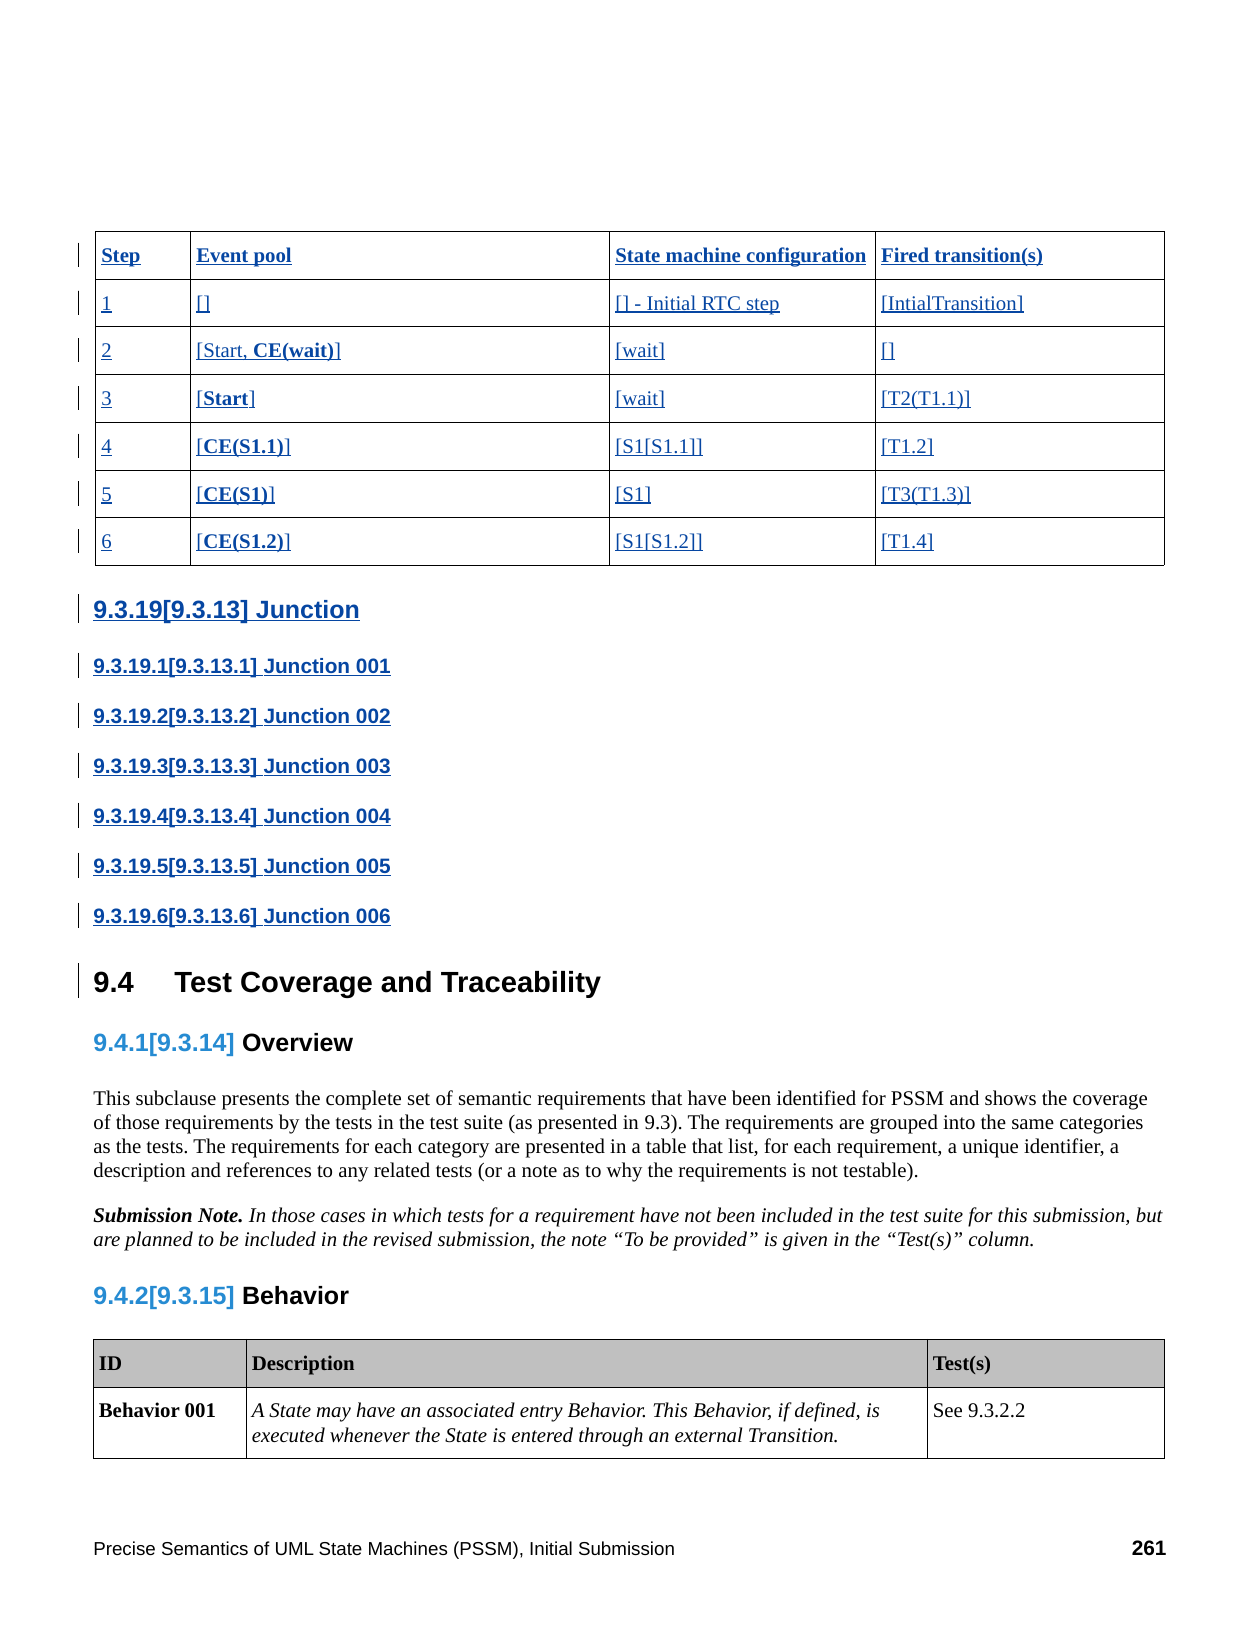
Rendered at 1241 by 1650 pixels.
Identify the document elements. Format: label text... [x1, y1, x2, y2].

subtitle Junction 006 [93, 903, 1164, 928]
table_cell [Start] [191, 375, 609, 422]
subtitle Behavior [93, 1281, 1164, 1310]
subtitle Junction 003 [93, 753, 1164, 778]
subtitle Junction 001 [93, 653, 1164, 678]
table_header Step [96, 232, 190, 279]
table_cell 5 [96, 471, 190, 517]
table_header Description [247, 1340, 927, 1387]
table_cell [T3(T1.3)] [876, 471, 1164, 517]
table_header State machine configuration [610, 232, 875, 279]
table_cell 2 [96, 327, 190, 374]
table_cell [] [191, 280, 609, 326]
table_cell [CE(S1)] [191, 471, 609, 517]
table_cell [Start, CE(wait)] [191, 327, 609, 374]
table_cell 4 [96, 423, 190, 469]
subtitle Test Coverage and Traceability [93, 963, 1164, 998]
subtitle Junction 004 [93, 803, 1164, 828]
text This subclause presents the complete set of semantic requirements that have been identified for PSSM and shows the coverage of those requirements by the tests in the test suite (as presented in 9.3). The requirements are grouped into the same categories as the tests. The requirements for each category are presented in a table that list, for each requirement, a unique identifier, a description and references to any related tests (or a note as to why the requirements is not testable). [93, 1086, 1164, 1182]
table_cell 1 [96, 280, 190, 326]
table_header Test(s) [928, 1340, 1164, 1387]
table_cell [T1.2] [876, 423, 1164, 469]
subtitle Junction 005 [93, 853, 1164, 878]
table_header ID [94, 1340, 246, 1387]
table_cell 3 [96, 375, 190, 422]
table_cell [CE(S1.2)] [191, 518, 609, 565]
table_cell 6 [96, 518, 190, 565]
subtitle Junction 002 [93, 703, 1164, 728]
table_cell [wait] [610, 327, 875, 374]
subtitle Overview [93, 1028, 1164, 1057]
table_cell [IntialTransition] [876, 280, 1164, 326]
table_cell [] [876, 327, 1164, 374]
table_cell Behavior 001 [94, 1388, 246, 1458]
table_cell See 9.3.2.2 [928, 1388, 1164, 1458]
table_cell [T2(T1.1)] [876, 375, 1164, 422]
table_cell [T1.4] [876, 518, 1164, 565]
table_cell [wait] [610, 375, 875, 422]
table_cell [S1[S1.2]] [610, 518, 875, 565]
table_header Fired transition(s) [876, 232, 1164, 279]
table_cell [CE(S1.1)] [191, 423, 609, 469]
subtitle Junction [93, 594, 1164, 623]
table_cell [S1[S1.1]] [610, 423, 875, 469]
table_cell [S1] [610, 471, 875, 517]
table_cell [] - Initial RTC step [610, 280, 875, 326]
table_header Event pool [191, 232, 609, 279]
table_cell A State may have an associated entry Behavior. This Behavior, if defined, is executed whenever the State is entered through an external Transition. [247, 1388, 927, 1458]
text Submission Note. In those cases in which tests for a requirement have not been included in the test suite for this submission, but are planned to be included in the revised submission, the note “To be provided” is given in the “Test(s)” column. [93, 1203, 1164, 1251]
